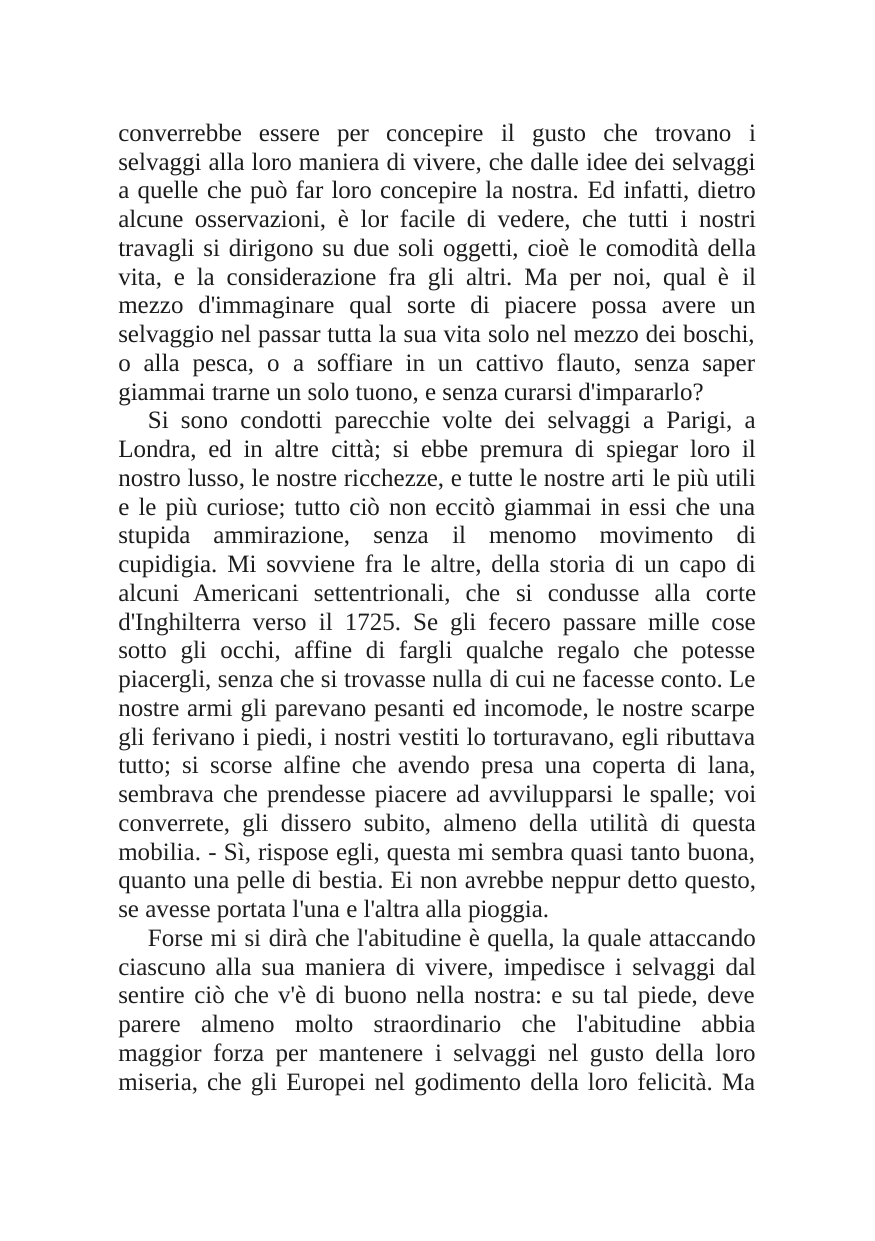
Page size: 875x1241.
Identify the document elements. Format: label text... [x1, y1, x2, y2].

text Si sono condotti parecchie volte dei selvaggi a Parigi, a Londra, ed in altre città; si ebbe premura di spiegar loro il nostro lusso, le nostre ricchezze, e tutte le nostre arti le più utili e le più curiose; tutto ciò non eccitò giammai in essi che una stupida ammirazione, senza il menomo movimento di cupidigia. Mi sovviene fra le altre, della storia di un capo di alcuni Americani settentrionali, che si condusse alla corte d'Inghilterra verso il 1725. Se gli fecero passare mille cose sotto gli occhi, affine di fargli qualche regalo che potesse piacergli, senza che si trovasse nulla di cui ne facesse conto. Le nostre armi gli parevano pesanti ed incomode, le nostre scarpe gli ferivano i piedi, i nostri vestiti lo torturavano, egli ributtava tutto; si scorse alfine che avendo presa una coperta di lana, sembrava che prendesse piacere ad avvilupparsi le spalle; voi converrete, gli dissero subito, almeno della utilità di questa mobilia. - Sì, rispose egli, questa mi sembra quasi tanto buona, quanto una pelle di bestia. Ei non avrebbe neppur detto questo, se avesse portata l'una e l'altra alla pioggia. [118, 406, 756, 923]
text Forse mi si dirà che l'abitudine è quella, la quale attaccando ciascuno alla sua maniera di vivere, impedisce i selvaggi dal sentire ciò che v'è di buono nella nostra: e su tal piede, deve parere almeno molto straordinario che l'abitudine abbia maggior forza per mantenere i selvaggi nel gusto della loro miseria, che gli Europei nel godimento della loro felicità. Ma [118, 923, 756, 1096]
text converrebbe essere per concepire il gusto che trovano i selvaggi alla loro maniera di vivere, che dalle idee dei selvaggi a quelle che può far loro concepire la nostra. Ed infatti, dietro alcune osservazioni, è lor facile di vedere, che tutti i nostri travagli si dirigono su due soli oggetti, cioè le comodità della vita, e la considerazione fra gli altri. Ma per noi, qual è il mezzo d'immaginare qual sorte di piacere possa avere un selvaggio nel passar tutta la sua vita solo nel mezzo dei boschi, o alla pesca, o a soffiare in un cattivo flauto, senza saper giammai trarne un solo tuono, e senza curarsi d'impararlo? [118, 118, 756, 406]
